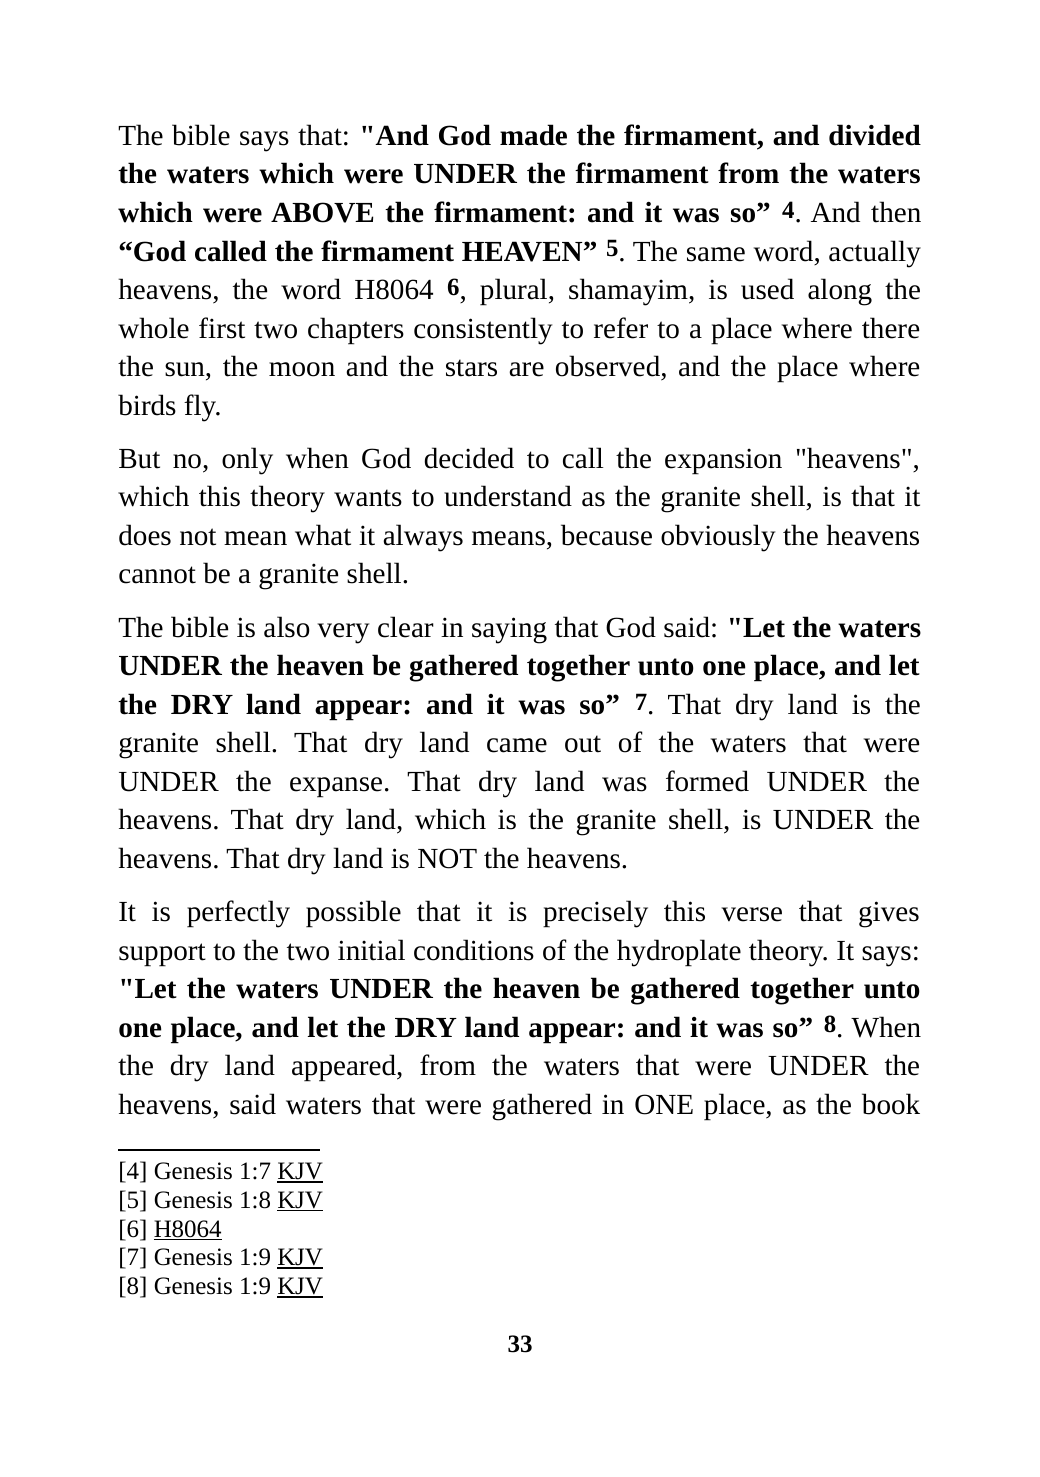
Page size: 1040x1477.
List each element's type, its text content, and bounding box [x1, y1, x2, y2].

text But no, only when God decided to call the expansion "heavens", which this theory wants to understand as the granite shell, is that it does not mean what it always means, because obviously the heavens cannot be a granite shell. [118, 441, 921, 590]
text Genesis 1:9 KJV [118, 1242, 921, 1271]
text Genesis 1:8 KJV [118, 1185, 921, 1214]
text Genesis 1:9 KJV [118, 1271, 921, 1300]
text It is perfectly possible that it is precisely this verse that gives support to the two initial conditions of the hydroplate theory. It says: "Let the waters UNDER the heaven be gathered together unto one place, and let the DRY land appear: and it was so” . When the dry land appeared, from the waters that were UNDER the heavens, said waters that were gathered in ONE place, as the book [118, 894, 921, 1120]
text The bible is also very clear in saying that God said: "Let the waters UNDER the heaven be gathered together unto one place, and let the DRY land appear: and it was so” . That dry land is the granite shell. That dry land came out of the waters that were UNDER the expanse. That dry land was formed UNDER the heavens. That dry land, which is the granite shell, is UNDER the heavens. That dry land is NOT the heavens. [118, 610, 921, 874]
text H8064 [118, 1214, 921, 1242]
text The bible says that: "And God made the firmament, and divided the waters which were UNDER the firmament from the waters which were ABOVE the firmament: and it was so” . And then “God called the firmament HEAVEN” . The same word, actually heavens, the word H8064 , plural, shamayim, is used along the whole first two chapters consistently to refer to a place where there the sun, the moon and the stars are observed, and the place where birds fly. [118, 118, 921, 421]
text Genesis 1:7 KJV [118, 1156, 921, 1185]
